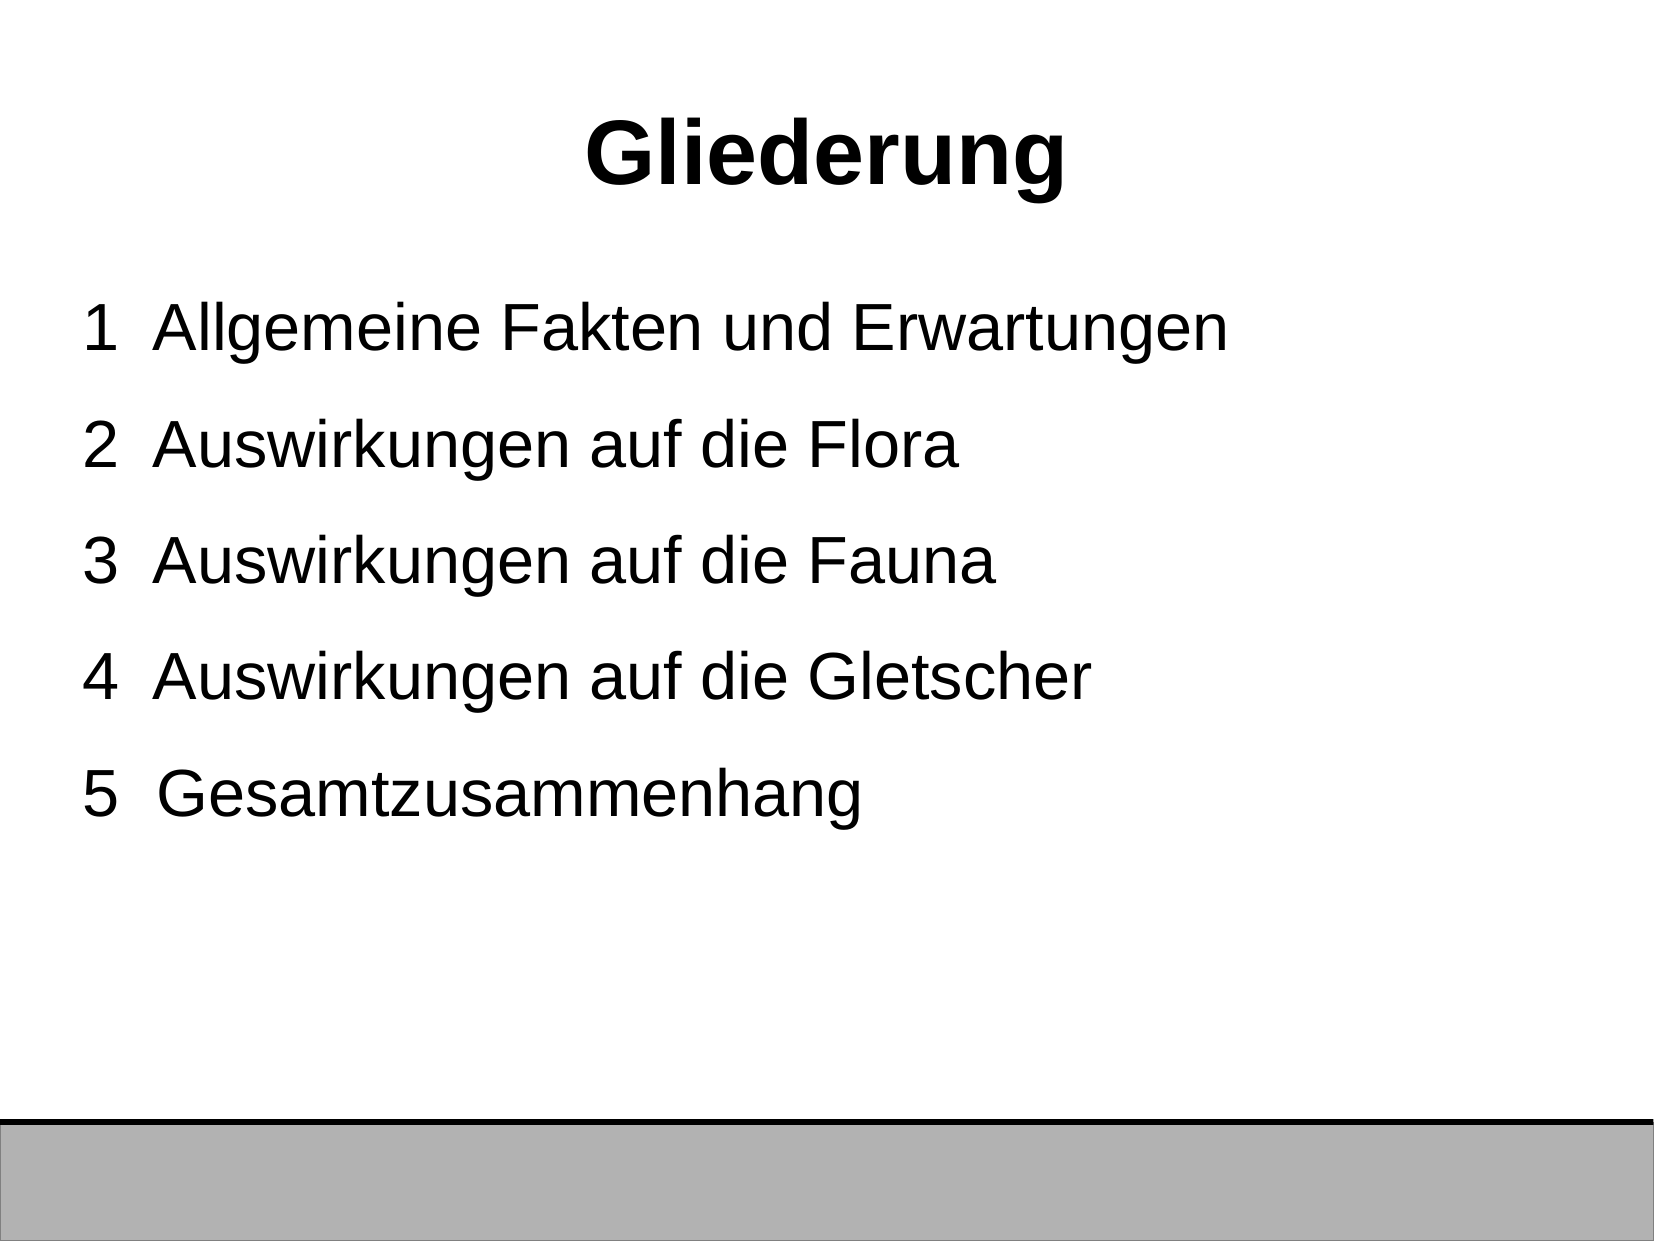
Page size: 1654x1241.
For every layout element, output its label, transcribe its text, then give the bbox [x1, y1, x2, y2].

list 1 Allgemeine Fakten und Erwartungen 2 Auswirkungen auf die Flora 3 Auswirkungen auf die Fauna 4 Auswirkungen auf die Gletscher 5 Gesamtzusammenhang [82, 290, 1571, 1109]
text_box [0, 1125, 1654, 1241]
title Gliederung [82, 49, 1571, 257]
